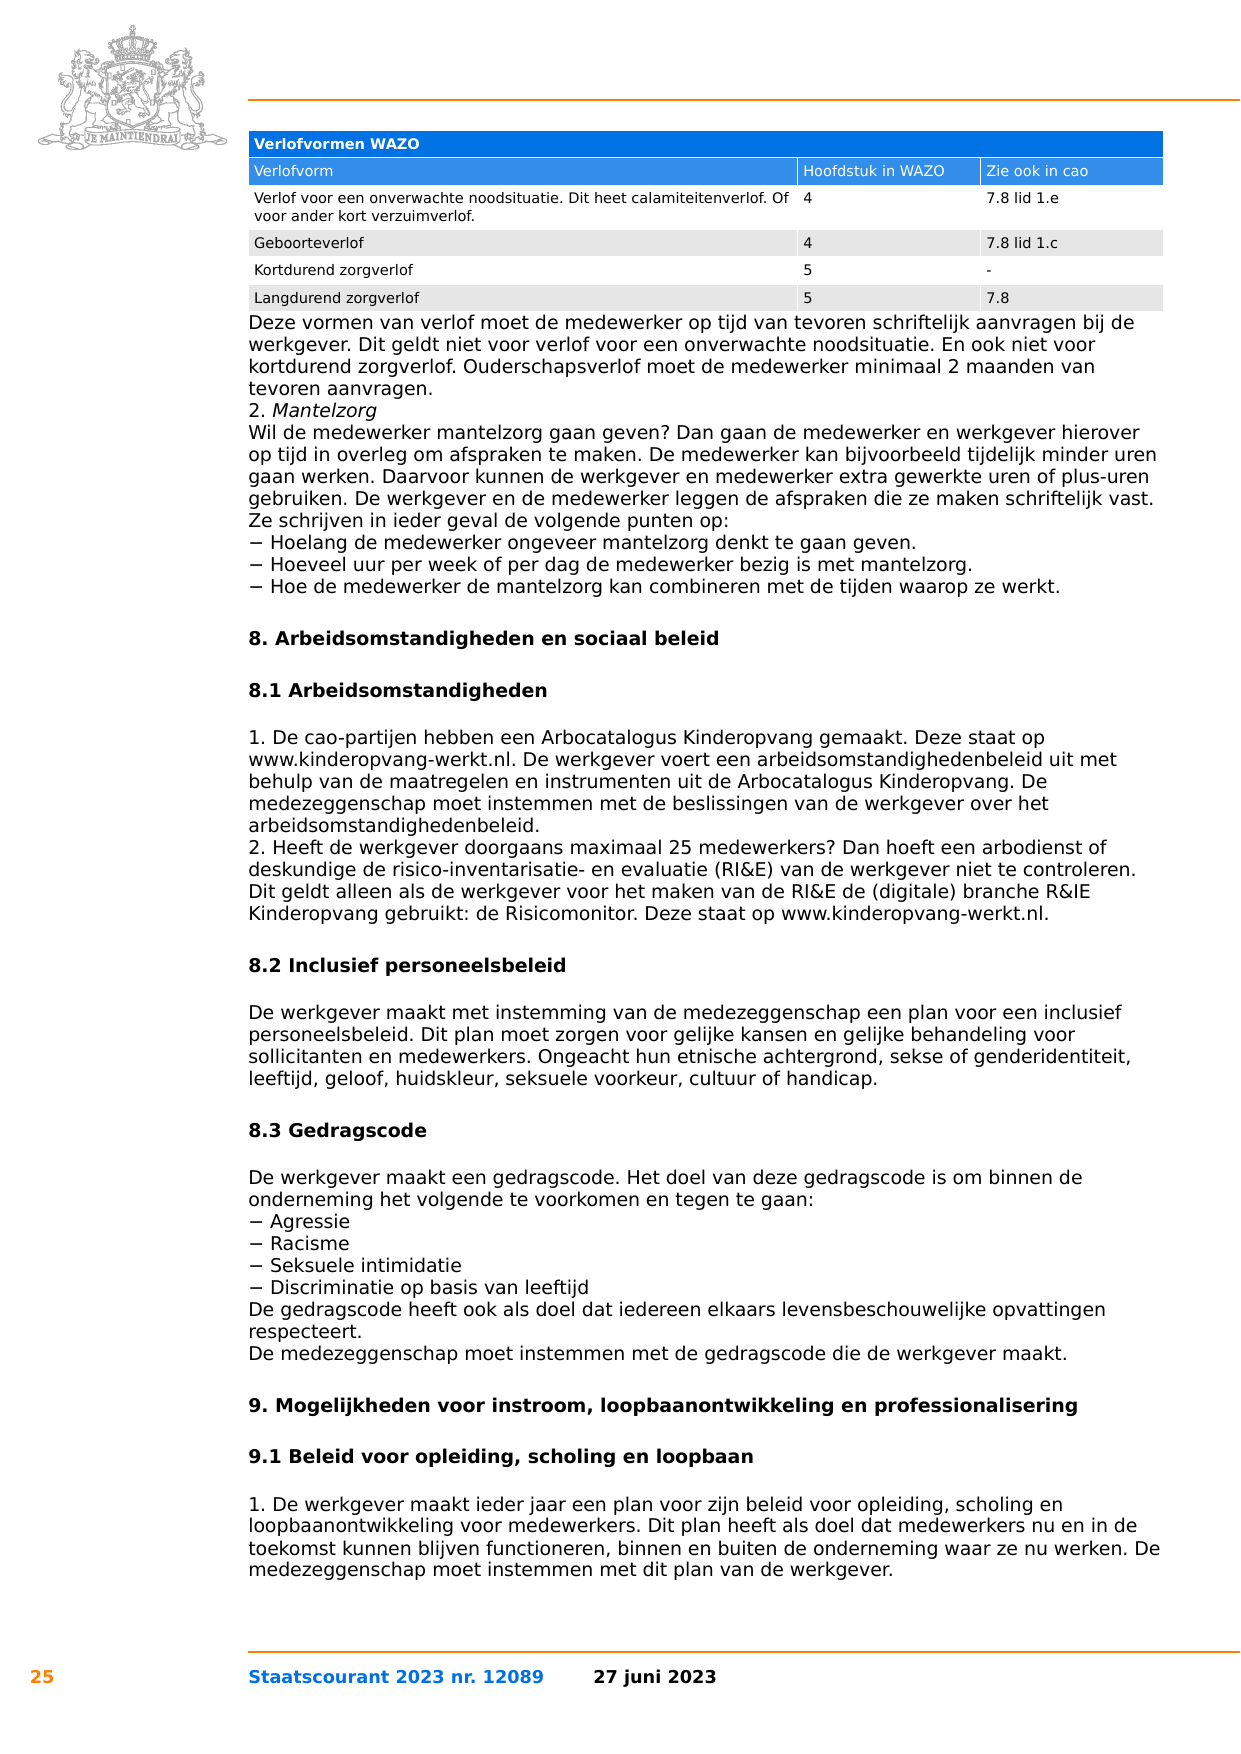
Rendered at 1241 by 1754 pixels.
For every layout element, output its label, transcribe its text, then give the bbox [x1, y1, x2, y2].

table_cell Zie ook in cao [981, 158, 1163, 185]
text De werkgever maakt met instemming van de medezeggenschap een plan voor een inclusief personeelsbeleid. Dit plan moet zorgen voor gelijke kansen en gelijke behandeling voor sollicitanten en medewerkers. Ongeacht hun etnische achtergrond, sekse of genderidentiteit, leeftijd, geloof, huidskleur, seksuele voorkeur, cultuur of handicap. [248, 1002, 1163, 1090]
table_cell Hoofdstuk in WAZO [798, 158, 980, 185]
text 1. De cao-partijen hebben een Arbocatalogus Kinderopvang gemaakt. Deze staat op www.kinderopvang-werkt.nl. De werkgever voert een arbeidsomstandighedenbeleid uit met behulp van de maatregelen en instrumenten uit de Arbocatalogus Kinderopvang. De medezeggenschap moet instemmen met de beslissingen van de werkgever over het arbeidsomstandighedenbeleid. [248, 727, 1163, 837]
table_cell 7.8 lid 1.e [981, 186, 1163, 229]
table_cell 4 [798, 230, 980, 256]
table_cell 7.8 lid 1.c [981, 230, 1163, 256]
text 2. Mantelzorg [248, 400, 1163, 422]
table_cell Verlofvorm [249, 158, 797, 185]
subtitle 8. Arbeidsomstandigheden en sociaal beleid [248, 628, 1163, 650]
subtitle 8.1 Arbeidsomstandigheden [248, 680, 1163, 702]
subtitle 8.3 Gedragscode [248, 1120, 1163, 1142]
table_cell 4 [798, 186, 980, 229]
text − Hoelang de medewerker ongeveer mantelzorg denkt te gaan geven. [248, 532, 1163, 554]
text − Racisme [248, 1233, 1163, 1254]
text − Hoeveel uur per week of per dag de medewerker bezig is met mantelzorg. [248, 554, 1163, 576]
text − Discriminatie op basis van leeftijd [248, 1277, 1163, 1298]
text Wil de medewerker mantelzorg gaan geven? Dan gaan de medewerker en werkgever hierover op tijd in overleg om afspraken te maken. De medewerker kan bijvoorbeeld tijdelijk minder uren gaan werken. Daarvoor kunnen de werkgever en medewerker extra gewerkte uren of plus-uren gebruiken. De werkgever en de medewerker leggen de afspraken die ze maken schriftelijk vast. Ze schrijven in ieder geval de volgende punten op: [248, 422, 1163, 532]
table_cell Verlof voor een onverwachte noodsituatie. Dit heet calamiteitenverlof. Of voor ander kort verzuimverlof. [249, 186, 797, 229]
table_cell 7.8 [981, 285, 1163, 311]
table_header Verlofvormen WAZO [249, 131, 1163, 157]
subtitle 8.2 Inclusief personeelsbeleid [248, 955, 1163, 977]
table_cell Geboorteverlof [249, 230, 797, 256]
text De werkgever maakt een gedragscode. Het doel van deze gedragscode is om binnen de onderneming het volgende te voorkomen en tegen te gaan: [248, 1167, 1163, 1211]
picture [38, 25, 227, 150]
text 1. De werkgever maakt ieder jaar een plan voor zijn beleid voor opleiding, scholing en loopbaanontwikkeling voor medewerkers. Dit plan heeft als doel dat medewerkers nu en in de toekomst kunnen blijven functioneren, binnen en buiten de onderneming waar ze nu werken. De medezeggenschap moet instemmen met dit plan van de werkgever. [248, 1493, 1163, 1581]
table_cell Langdurend zorgverlof [249, 285, 797, 311]
text De gedragscode heeft ook als doel dat iedereen elkaars levensbeschouwelijke opvattingen respecteert. [248, 1298, 1163, 1342]
text De medezeggenschap moet instemmen met de gedragscode die de werkgever maakt. [248, 1342, 1163, 1364]
text 2. Heeft de werkgever doorgaans maximaal 25 medewerkers? Dan hoeft een arbodienst of deskundige de risico-inventarisatie- en evaluatie (RI&E) van de werkgever niet te controleren. Dit geldt alleen als de werkgever voor het maken van de RI&E de (digitale) branche R&IE Kinderopvang gebruikt: de Risicomonitor. Deze staat op www.kinderopvang-werkt.nl. [248, 837, 1163, 925]
text − Hoe de medewerker de mantelzorg kan combineren met de tijden waarop ze werkt. [248, 576, 1163, 598]
text Deze vormen van verlof moet de medewerker op tijd van tevoren schriftelijk aanvragen bij de werkgever. Dit geldt niet voor verlof voor een onverwachte noodsituatie. En ook niet voor kortdurend zorgverlof. Ouderschapsverlof moet de medewerker minimaal 2 maanden van tevoren aanvragen. [248, 312, 1163, 400]
table_cell 5 [798, 285, 980, 311]
subtitle 9. Mogelijkheden voor instroom, loopbaanontwikkeling en professionalisering [248, 1394, 1163, 1416]
text − Agressie [248, 1211, 1163, 1233]
table_cell - [981, 258, 1163, 284]
table_cell 5 [798, 258, 980, 284]
subtitle 9.1 Beleid voor opleiding, scholing en loopbaan [248, 1446, 1163, 1468]
table_cell Kortdurend zorgverlof [249, 258, 797, 284]
text − Seksuele intimidatie [248, 1254, 1163, 1277]
